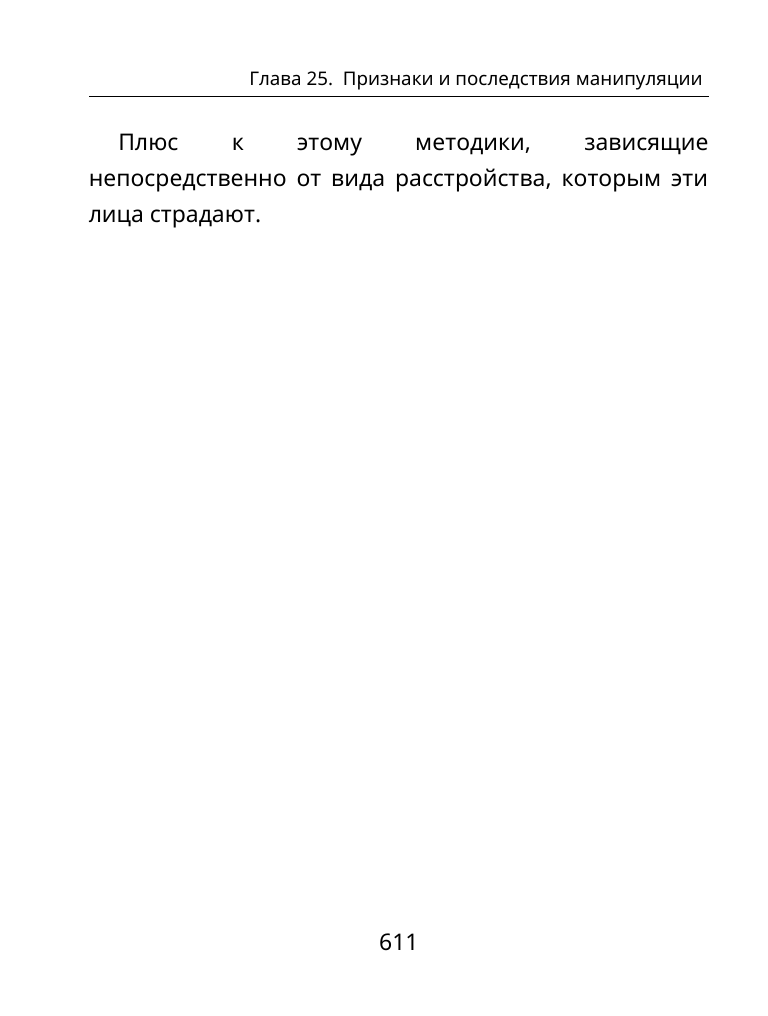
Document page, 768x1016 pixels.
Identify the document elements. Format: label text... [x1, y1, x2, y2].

text Плюс к этому методики, зависящие непосредственно от вида расстройства, которым эти лица страдают. [88, 126, 709, 229]
